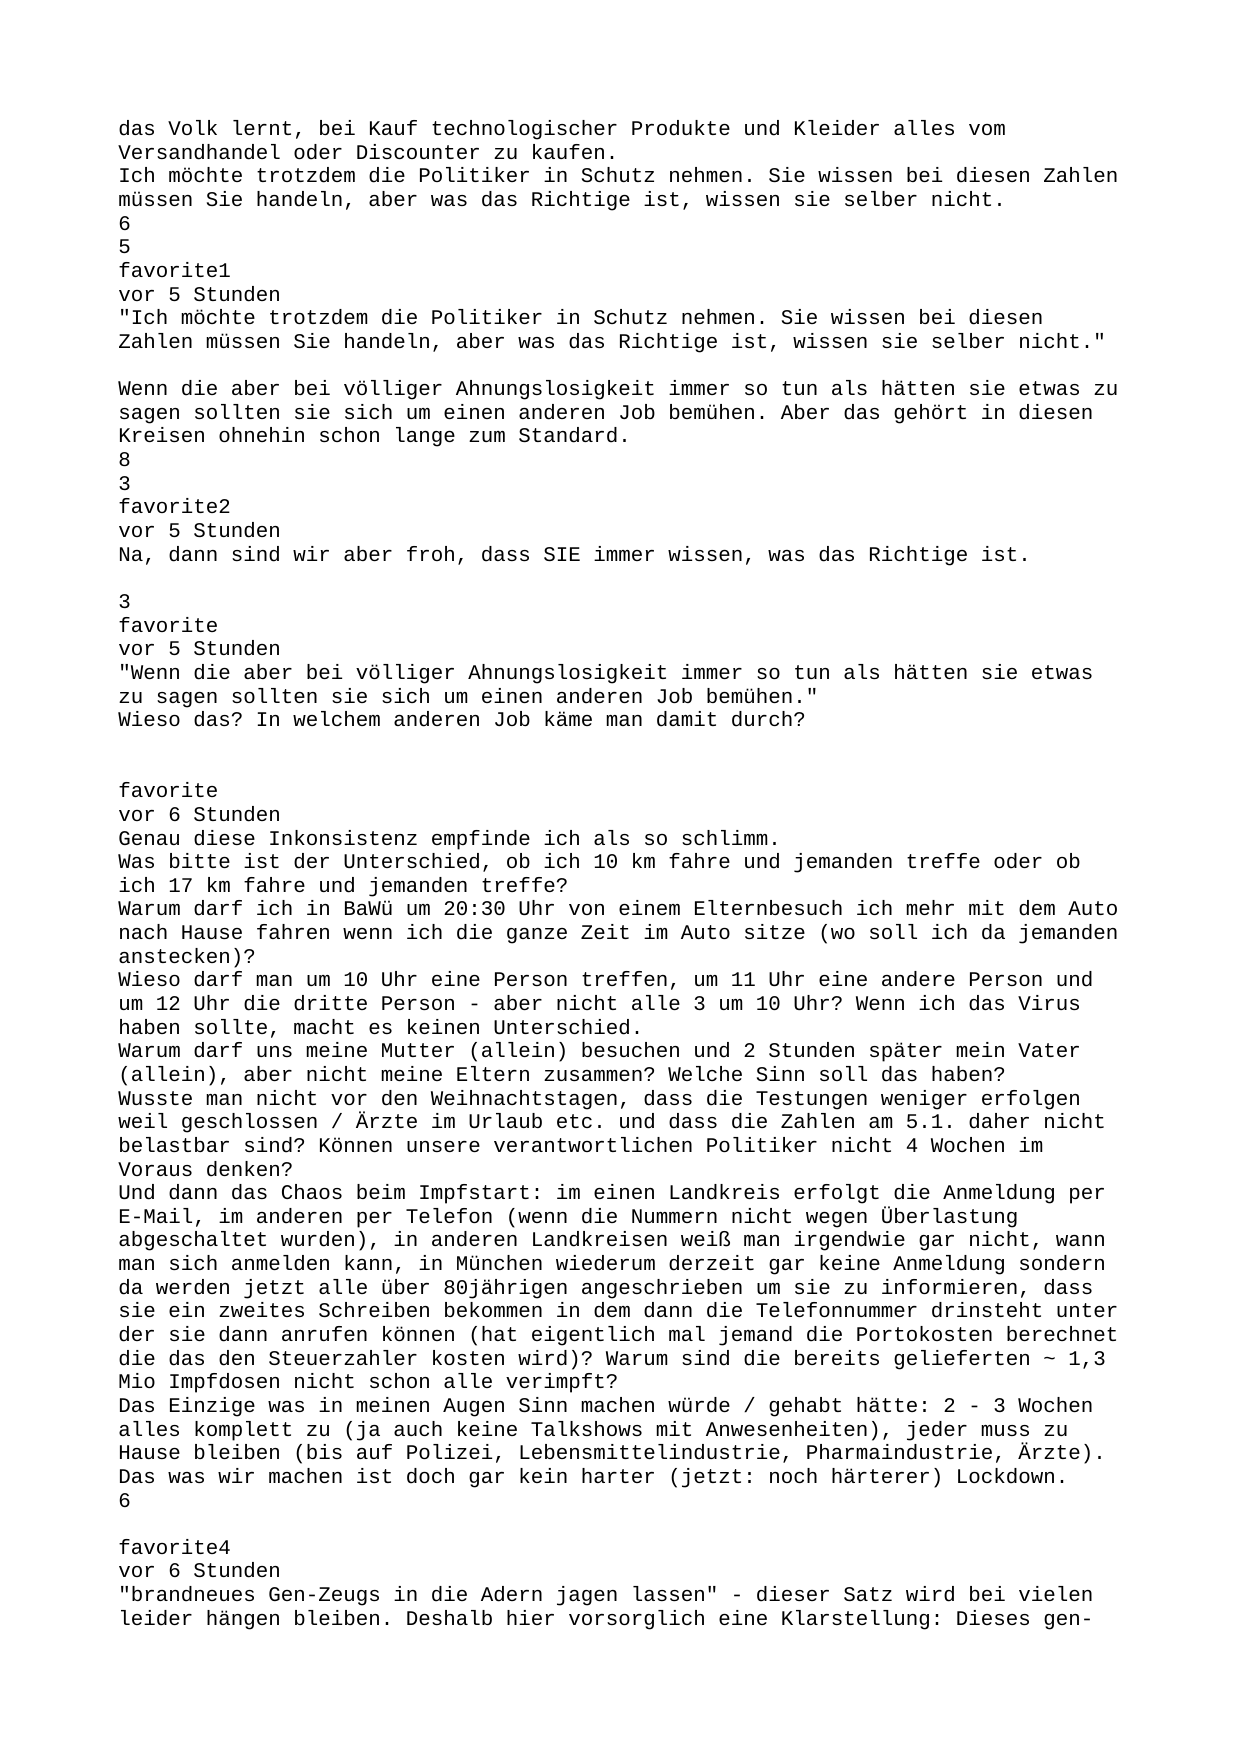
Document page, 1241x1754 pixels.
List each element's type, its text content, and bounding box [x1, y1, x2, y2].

text Und dann das Chaos beim Impfstart: im einen Landkreis erfolgt die Anmeldung per E-Mail, im anderen per Telefon (wenn die Nummern nicht wegen Überlastung abgeschaltet wurden), in anderen Landkreisen weiß man irgendwie gar nicht, wann man sich anmelden kann, in München wiederum derzeit gar keine Anmeldung sondern da werden jetzt alle über 80jährigen angeschrieben um sie zu informieren, dass sie ein zweites Schreiben bekommen in dem dann die Telefonnummer drinsteht unter der sie dann anrufen können (hat eigentlich mal jemand die Portokosten berechnet die das den Steuerzahler kosten wird)? Warum sind die bereits gelieferten ~ 1,3 Mio Impfdosen nicht schon alle verimpft? [118, 1182, 1122, 1395]
text favorite [118, 615, 1122, 638]
text Warum darf ich in BaWü um 20:30 Uhr von einem Elternbesuch ich mehr mit dem Auto nach Hause fahren wenn ich die ganze Zeit im Auto sitze (wo soll ich da jemanden anstecken)? [118, 898, 1122, 969]
text 8 [118, 449, 1122, 473]
text "Ich möchte trotzdem die Politiker in Schutz nehmen. Sie wissen bei diesen Zahlen müssen Sie handeln, aber was das Richtige ist, wissen sie selber nicht." [118, 307, 1122, 354]
text das Volk lernt, bei Kauf technologischer Produkte und Kleider alles vom Versandhandel oder Discounter zu kaufen. [118, 118, 1122, 165]
text vor 5 Stunden [118, 284, 1122, 307]
text vor 5 Stunden [118, 520, 1122, 544]
text Na, dann sind wir aber froh, dass SIE immer wissen, was das Richtige ist. [118, 544, 1122, 567]
text vor 6 Stunden [118, 804, 1122, 827]
text 6 [118, 1489, 1122, 1513]
text favorite1 [118, 260, 1122, 284]
text vor 6 Stunden [118, 1561, 1122, 1584]
text Wieso darf man um 10 Uhr eine Person treffen, um 11 Uhr eine andere Person und um 12 Uhr die dritte Person - aber nicht alle 3 um 10 Uhr? Wenn ich das Virus haben sollte, macht es keinen Unterschied. [118, 969, 1122, 1040]
text 3 [118, 591, 1122, 615]
text Wieso das? In welchem anderen Job käme man damit durch? [118, 709, 1122, 733]
text favorite [118, 780, 1122, 804]
text Wusste man nicht vor den Weihnachtstagen, dass die Testungen weniger erfolgen weil geschlossen / Ärzte im Urlaub etc. und dass die Zahlen am 5.1. daher nicht belastbar sind? Können unsere verantwortlichen Politiker nicht 4 Wochen im Voraus denken? [118, 1088, 1122, 1182]
text "Wenn die aber bei völliger Ahnungslosigkeit immer so tun als hätten sie etwas zu sagen sollten sie sich um einen anderen Job bemühen." [118, 662, 1122, 709]
text vor 5 Stunden [118, 638, 1122, 662]
text Wenn die aber bei völliger Ahnungslosigkeit immer so tun als hätten sie etwas zu sagen sollten sie sich um einen anderen Job bemühen. Aber das gehört in diesen Kreisen ohnehin schon lange zum Standard. [118, 378, 1122, 449]
text 5 [118, 236, 1122, 260]
text Genau diese Inkonsistenz empfinde ich als so schlimm. [118, 827, 1122, 851]
text favorite2 [118, 496, 1122, 520]
text 3 [118, 473, 1122, 496]
text Ich möchte trotzdem die Politiker in Schutz nehmen. Sie wissen bei diesen Zahlen müssen Sie handeln, aber was das Richtige ist, wissen sie selber nicht. [118, 165, 1122, 213]
text Was bitte ist der Unterschied, ob ich 10 km fahre und jemanden treffe oder ob ich 17 km fahre und jemanden treffe? [118, 851, 1122, 898]
text Das Einzige was in meinen Augen Sinn machen würde / gehabt hätte: 2 - 3 Wochen alles komplett zu (ja auch keine Talkshows mit Anwesenheiten), jeder muss zu Hause bleiben (bis auf Polizei, Lebensmittelindustrie, Pharmaindustrie, Ärzte). Das was wir machen ist doch gar kein harter (jetzt: noch härterer) Lockdown. [118, 1395, 1122, 1489]
text favorite4 [118, 1537, 1122, 1561]
text 6 [118, 213, 1122, 236]
text "brandneues Gen-Zeugs in die Adern jagen lassen" - dieser Satz wird bei vielen leider hängen bleiben. Deshalb hier vorsorglich eine Klarstellung: Dieses gen- [118, 1584, 1122, 1631]
text Warum darf uns meine Mutter (allein) besuchen und 2 Stunden später mein Vater (allein), aber nicht meine Eltern zusammen? Welche Sinn soll das haben? [118, 1040, 1122, 1088]
